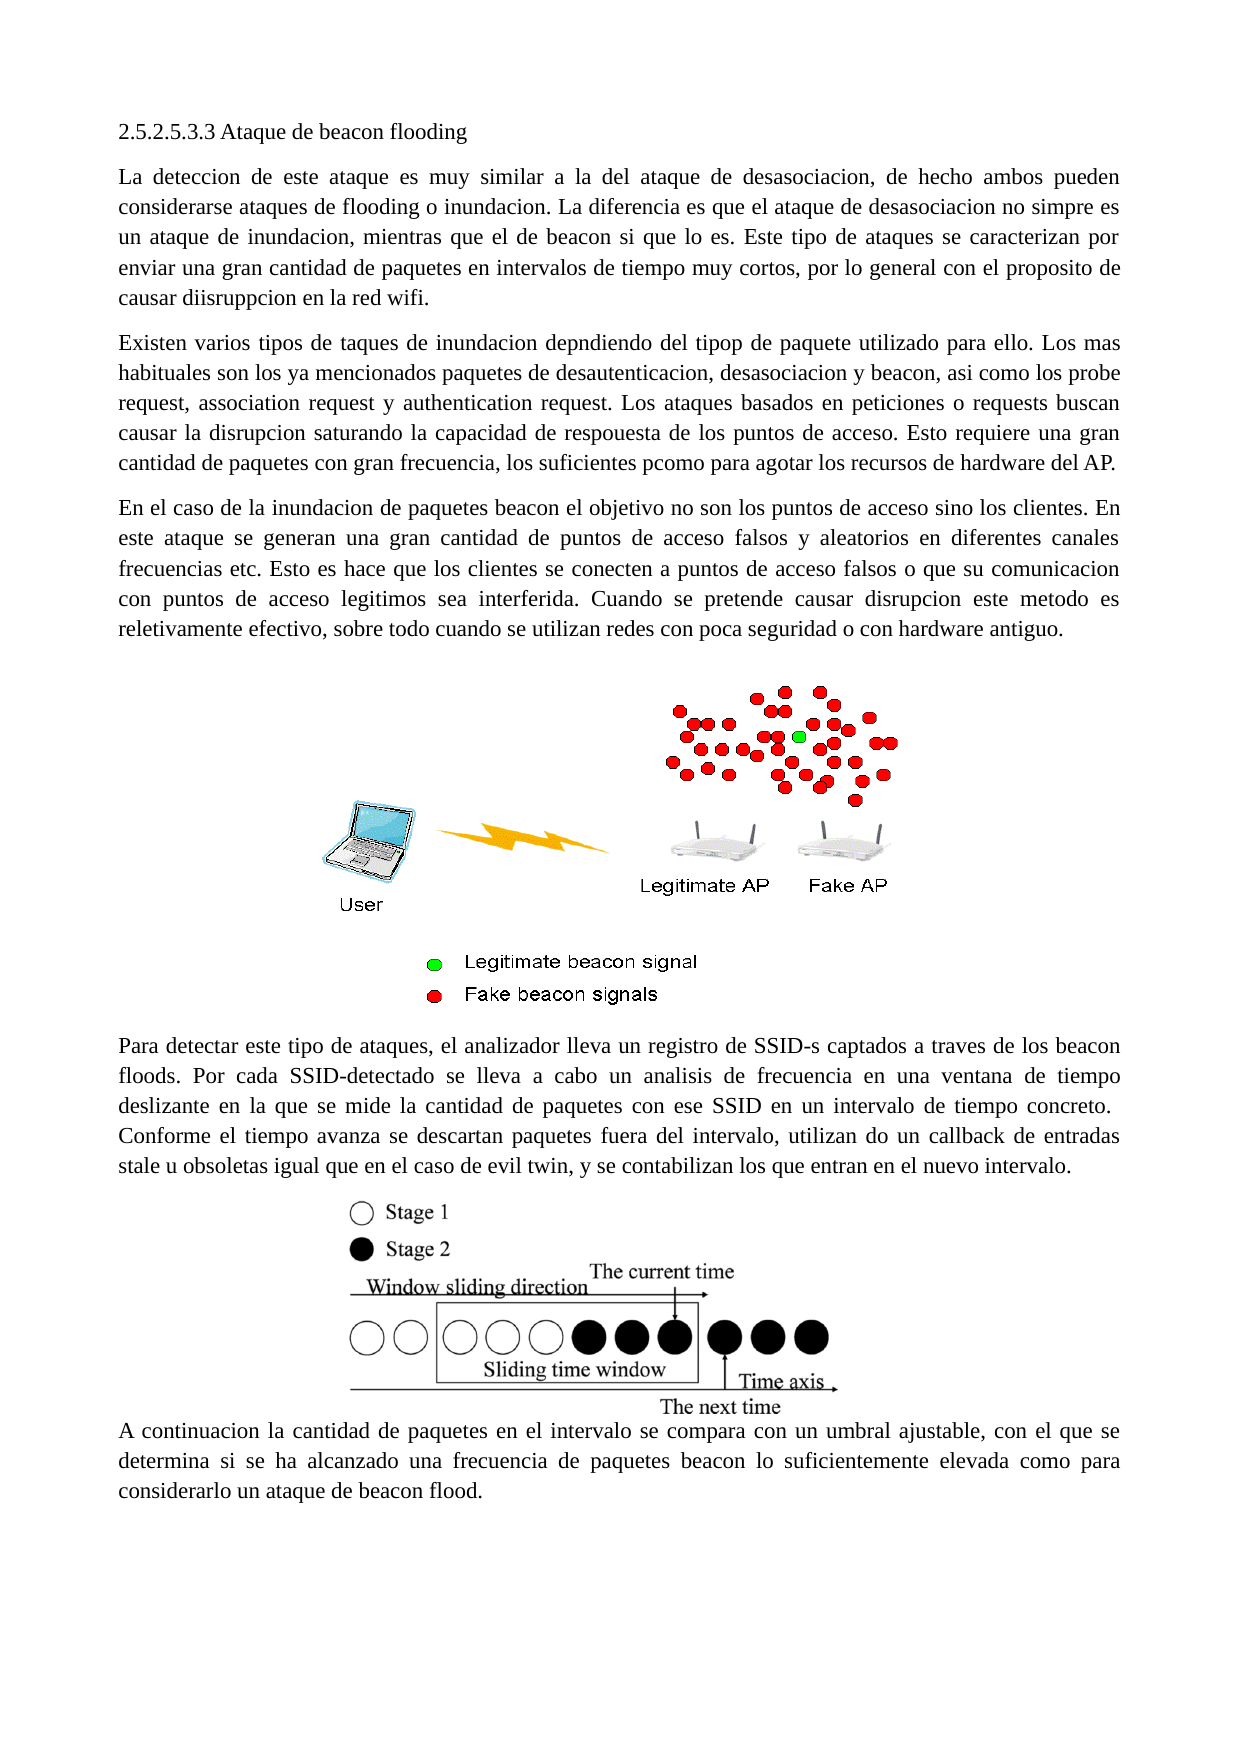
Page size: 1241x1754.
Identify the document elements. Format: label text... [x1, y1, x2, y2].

picture [346, 1198, 840, 1414]
text En el caso de la inundacion de paquetes beacon el objetivo no son los puntos de acceso sino los clientes. En este ataque se generan una gran cantidad de puntos de acceso falsos y aleatorios en diferentes canales frecuencias etc. Esto es hace que los clientes se conecten a puntos de acceso falsos o que su comunicacion con puntos de acceso legitimos sea interferida. Cuando se pretende causar disrupcion este metodo es reletivamente efectivo, sobre todo cuando se utilizan redes con poca seguridad o con hardware antiguo. [118, 494, 1122, 641]
text Existen varios tipos de taques de inundacion depndiendo del tipop de paquete utilizado para ello. Los mas habituales son los ya mencionados paquetes de desautenticacion, desasociacion y beacon, asi como los probe request, association request y authentication request. Los ataques basados en peticiones o requests buscan causar la disrupcion saturando la capacidad de respouesta de los puntos de acceso. Esto requiere una gran cantidad de paquetes con gran frecuencia, los suficientes pcomo para agotar los recursos de hardware del AP. [118, 328, 1122, 476]
text A continuacion la cantidad de paquetes en el intervalo se compara con un umbral ajustable, con el que se determina si se ha alcanzado una frecuencia de paquetes beacon lo suficientemente elevada como para considerarlo un ataque de beacon flood. [118, 1414, 1122, 1504]
picture [270, 659, 939, 1028]
text 2.5.2.5.3.3 Ataque de beacon flooding [118, 118, 1122, 144]
text Para detectar este tipo de ataques, el analizador lleva un registro de SSID-s captados a traves de los beacon floods. Por cada SSID-detectado se lleva a cabo un analisis de frecuencia en una ventana de tiempo deslizante en la que se mide la cantidad de paquetes con ese SSID en un intervalo de tiempo concreto. Conforme el tiempo avanza se descartan paquetes fuera del intervalo, utilizan do un callback de entradas stale u obsoletas igual que en el caso de evil twin, y se contabilizan los que entran en el nuevo intervalo. [118, 1028, 1122, 1179]
text La deteccion de este ataque es muy similar a la del ataque de desasociacion, de hecho ambos pueden considerarse ataques de flooding o inundacion. La diferencia es que el ataque de desasociacion no simpre es un ataque de inundacion, mientras que el de beacon si que lo es. Este tipo de ataques se caracterizan por enviar una gran cantidad de paquetes en intervalos de tiempo muy cortos, por lo general con el proposito de causar diisruppcion en la red wifi. [118, 163, 1122, 310]
